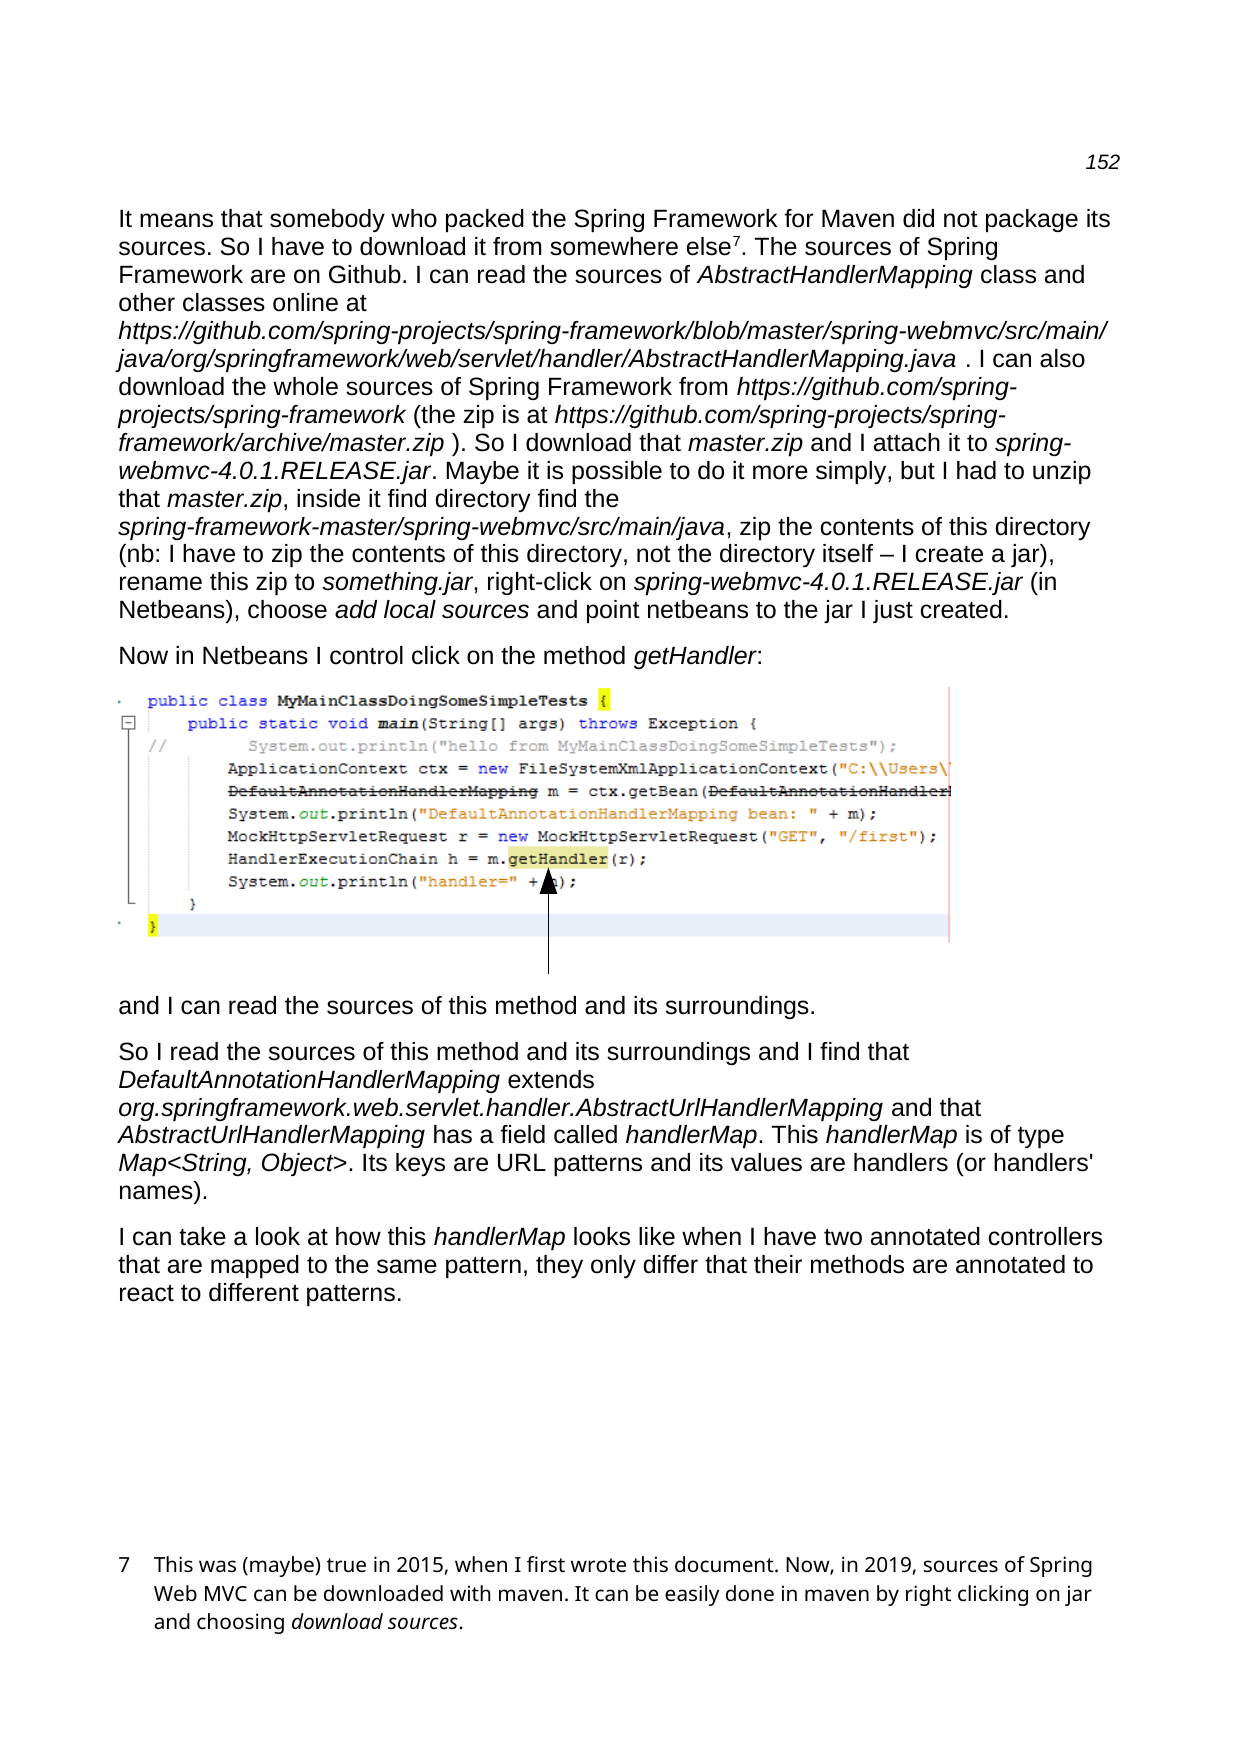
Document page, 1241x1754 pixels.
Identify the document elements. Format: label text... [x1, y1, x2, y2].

text So I read the sources of this method and its surroundings and I find that DefaultAnnotationHandlerMapping extends org.springframework.web.servlet.handler.AbstractUrlHandlerMapping and that AbstractUrlHandlerMapping has a field called handlerMap. This handlerMap is of type Map<String, Object>. Its keys are URL patterns and its values are handlers (or handlers' names). [118, 1037, 1122, 1205]
text I can take a look at how this handlerMap looks like when I have two annotated controllers that are mapped to the same pattern, they only differ that their methods are annotated to react to different patterns. [118, 1223, 1122, 1307]
picture [118, 687, 951, 943]
text It means that somebody who packed the Spring Framework for Maven did not package its sources. So I have to download it from somewhere else. The sources of Spring Framework are on Github. I can read the sources of AbstractHandlerMapping class and other classes online at https://github.com/spring-projects/spring-framework/blob/master/spring-webmvc/src/main/java/org/springframework/web/servlet/handler/AbstractHandlerMapping.java . I can also download the whole sources of Spring Framework from https://github.com/spring-projects/spring-framework (the zip is at https://github.com/spring-projects/spring-framework/archive/master.zip ). So I download that master.zip and I attach it to spring-webmvc-4.0.1.RELEASE.jar. Maybe it is possible to do it more simply, but I had to unzip that master.zip, inside it find directory find the spring-framework-master/spring-webmvc/src/main/java, zip the contents of this directory (nb: I have to zip the contents of this directory, not the directory itself – I create a jar), rename this zip to something.jar, right-click on spring-webmvc-4.0.1.RELEASE.jar (in Netbeans), choose add local sources and point netbeans to the jar I just created. [118, 205, 1122, 624]
text This was (maybe) true in 2015, when I first wrote this document. Now, in 2019, sources of Spring Web MVC can be downloaded with maven. It can be easily done in maven by right clicking on jar and choosing download sources. [118, 1550, 1122, 1636]
text Now in Netbeans I control click on the method getHandler: [118, 642, 1122, 670]
text and I can read the sources of this method and its surroundings. [118, 992, 1122, 1019]
